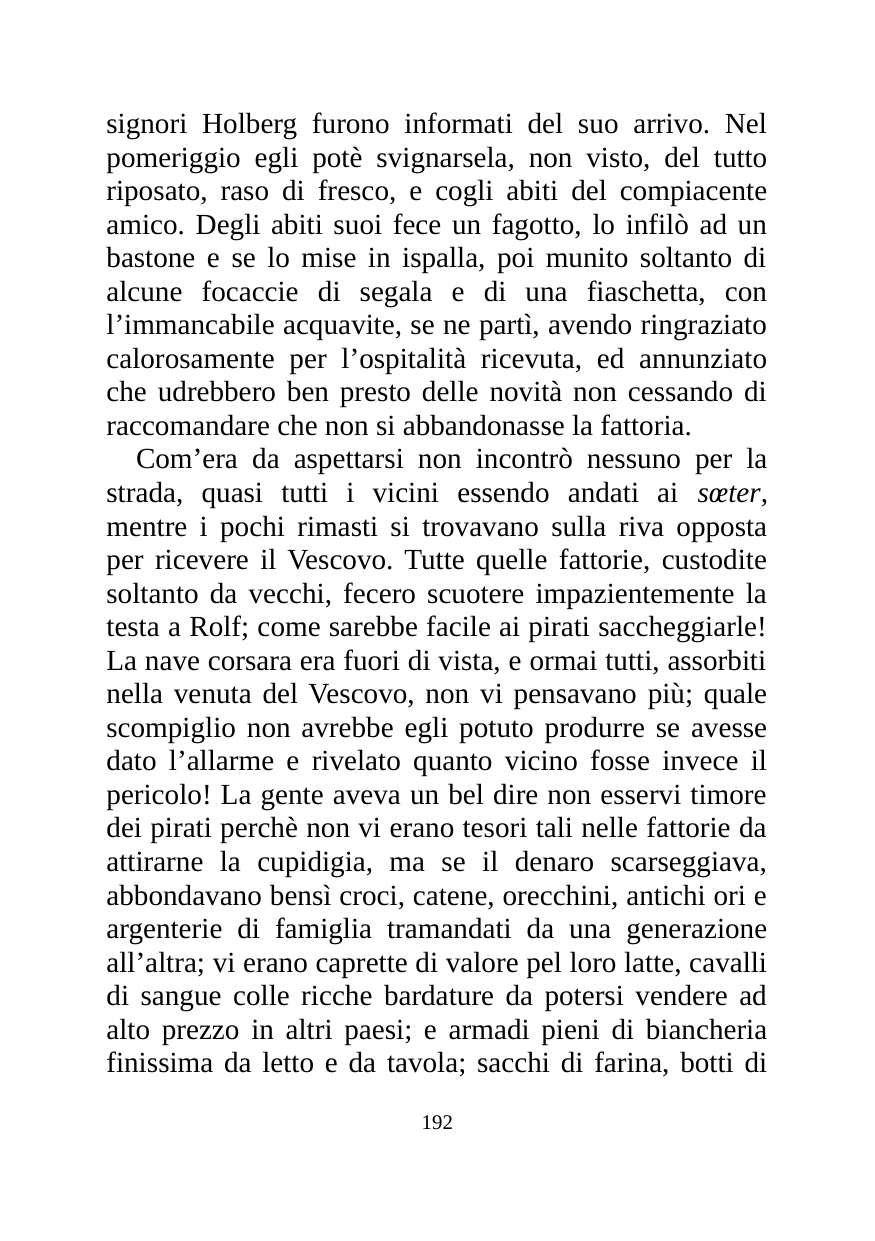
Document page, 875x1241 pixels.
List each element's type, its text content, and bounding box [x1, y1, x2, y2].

text Com’era da aspettarsi non incontrò nessuno per la strada, quasi tutti i vicini essendo andati ai sœter, mentre i pochi rimasti si trovavano sulla riva opposta per ricevere il Vescovo. Tutte quelle fattorie, custodite soltanto da vecchi, fecero scuotere impazientemente la testa a Rolf; come sarebbe facile ai pirati saccheggiarle! La nave corsara era fuori di vista, e ormai tutti, assorbiti nella venuta del Vescovo, non vi pensavano più; quale scompiglio non avrebbe egli potuto produrre se avesse dato l’allarme e rivelato quanto vicino fosse invece il pericolo! La gente aveva un bel dire non esservi timore dei pirati perchè non vi erano tesori tali nelle fattorie da attirarne la cupidigia, ma se il denaro scarseggiava, abbondavano bensì croci, catene, orecchini, antichi ori e argenterie di famiglia tramandati da una generazione all’altra; vi erano caprette di valore pel loro latte, cavalli di sangue colle ricche bardature da potersi vendere ad alto prezzo in altri paesi; e armadi pieni di biancheria finissima da letto e da tavola; sacchi di farina, botti di [106, 442, 768, 1079]
text signori Holberg furono informati del suo arrivo. Nel pomeriggio egli potè svignarsela, non visto, del tutto riposato, raso di fresco, e cogli abiti del compiacente amico. Degli abiti suoi fece un fagotto, lo infilò ad un bastone e se lo mise in ispalla, poi munito soltanto di alcune focaccie di segala e di una fiaschetta, con l’immancabile acquavite, se ne partì, avendo ringraziato calorosamente per l’ospitalità ricevuta, ed annunziato che udrebbero ben presto delle novità non cessando di raccomandare che non si abbandonasse la fattoria. [106, 106, 768, 442]
